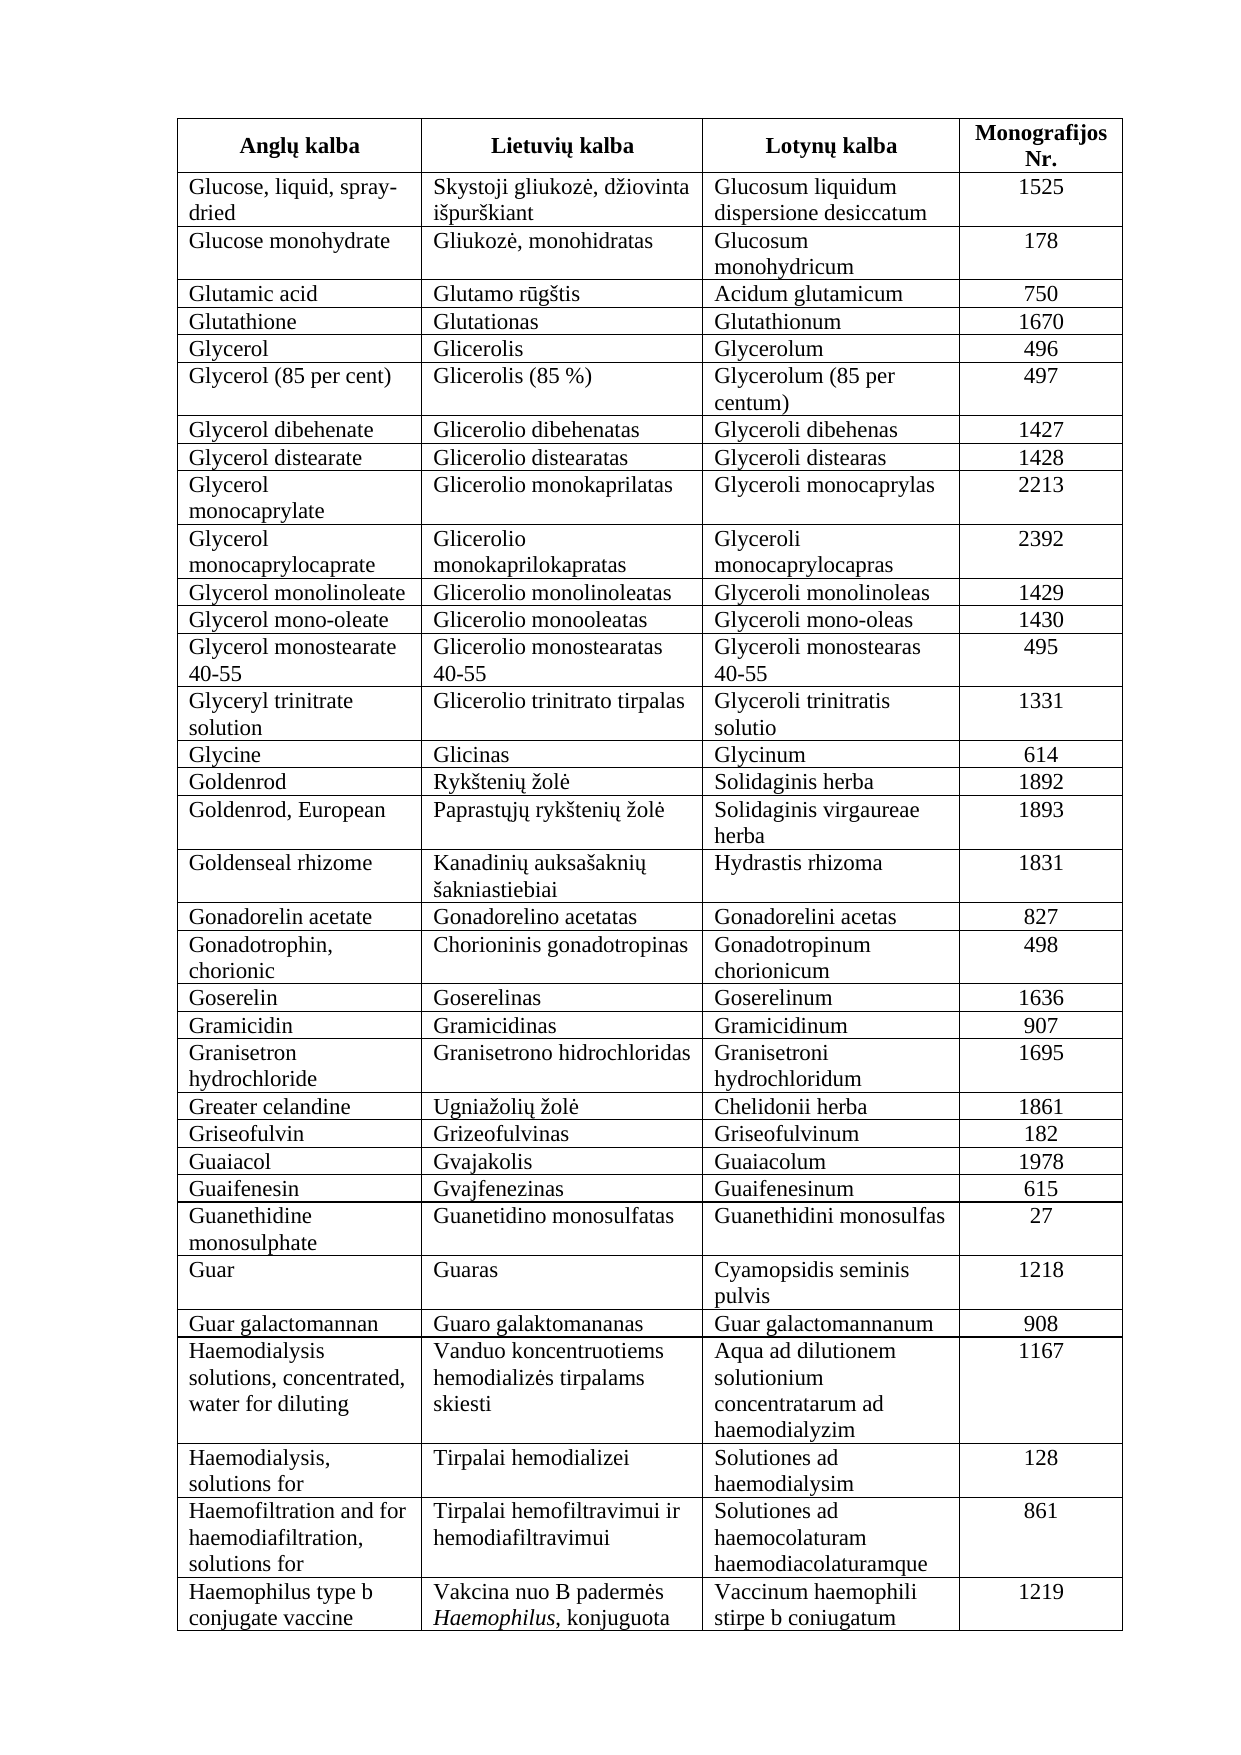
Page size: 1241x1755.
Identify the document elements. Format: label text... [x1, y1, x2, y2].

table_cell Guanethidini monosulfas [703, 1203, 959, 1255]
table_cell Ugniažolių žolė [422, 1093, 702, 1119]
table_cell Vakcina nuo B padermės Haemophilus, konjuguota [422, 1578, 702, 1630]
table_cell Tirpalai hemofiltravimui ir hemodiafiltravimui [422, 1498, 702, 1577]
table_cell Gonadorelini acetas [703, 903, 959, 929]
table_cell 1978 [960, 1148, 1122, 1174]
table_cell 1430 [960, 606, 1122, 632]
table_cell Paprastųjų rykštenių žolė [422, 796, 702, 848]
table_cell Goldenrod [178, 768, 421, 795]
table_cell Glicerolio monokaprilokapratas [422, 525, 702, 578]
table_cell 497 [960, 363, 1122, 415]
table_cell Gonadorelin acetate [178, 903, 421, 929]
table_cell Gramicidinas [422, 1012, 702, 1038]
table_cell 861 [960, 1498, 1122, 1577]
table_cell Glutamic acid [178, 280, 421, 307]
table_cell Kanadinių auksašaknių šakniastiebiai [422, 850, 702, 902]
table_header Monografijos Nr. [960, 119, 1122, 172]
table_cell Haemodialysis, solutions for [178, 1444, 421, 1497]
table_cell Cyamopsidis seminis pulvis [703, 1256, 959, 1309]
table_cell Gvajakolis [422, 1148, 702, 1174]
table_cell Skystoji gliukozė, džiovinta išpurškiant [422, 173, 702, 226]
table_cell Glycerol monostearate 40-55 [178, 634, 421, 686]
table_cell 27 [960, 1203, 1122, 1255]
table_cell Glycerolum (85 per centum) [703, 363, 959, 415]
table_cell Solutiones ad haemodialysim [703, 1444, 959, 1497]
table_cell 1218 [960, 1256, 1122, 1309]
table_cell Glyceroli mono-oleas [703, 606, 959, 632]
table_cell Guaro galaktomananas [422, 1310, 702, 1336]
table_cell Chelidonii herba [703, 1093, 959, 1119]
table_cell Guar [178, 1256, 421, 1309]
table_cell Glicerolio trinitrato tirpalas [422, 687, 702, 740]
table_cell 827 [960, 903, 1122, 929]
table_header Lotynų kalba [703, 119, 959, 172]
table_cell Solidaginis herba [703, 768, 959, 795]
table_cell Gliukozė, monohidratas [422, 227, 702, 279]
table_cell Glycerol monocaprylate [178, 471, 421, 524]
table_cell 1695 [960, 1039, 1122, 1092]
table_cell Solidaginis virgaureae herba [703, 796, 959, 848]
table_cell 1636 [960, 984, 1122, 1011]
table_cell 1219 [960, 1578, 1122, 1630]
table_cell Gonadotropinum chorionicum [703, 931, 959, 983]
table_cell Glyceroli monocaprylas [703, 471, 959, 524]
table_cell Haemodialysis solutions, concentrated, water for diluting [178, 1338, 421, 1443]
table_cell Guanetidino monosulfatas [422, 1203, 702, 1255]
table_cell Glycerol [178, 335, 421, 362]
table_cell 1893 [960, 796, 1122, 848]
table_header Anglų kalba [178, 119, 421, 172]
table_cell Guaiacolum [703, 1148, 959, 1174]
table_cell Acidum glutamicum [703, 280, 959, 307]
table_cell Glicerolio monostearatas 40-55 [422, 634, 702, 686]
table_cell 496 [960, 335, 1122, 362]
table_cell Tirpalai hemodializei [422, 1444, 702, 1497]
table_cell Guaiacol [178, 1148, 421, 1174]
table_cell 2392 [960, 525, 1122, 578]
table_header Lietuvių kalba [422, 119, 702, 172]
table_cell Guar galactomannan [178, 1310, 421, 1336]
table_cell Glicerolio monooleatas [422, 606, 702, 632]
table_cell Aqua ad dilutionem solutionium concentratarum ad haemodialyzim [703, 1338, 959, 1443]
table_cell Guaras [422, 1256, 702, 1309]
table_cell Gvajfenezinas [422, 1175, 702, 1201]
table_cell Vanduo koncentruotiems hemodializės tirpalams skiesti [422, 1338, 702, 1443]
table_cell Glutationas [422, 308, 702, 334]
table_cell Glyceroli distearas [703, 444, 959, 470]
table_cell 498 [960, 931, 1122, 983]
table_cell Haemofiltration and for haemodiafiltration, solutions for [178, 1498, 421, 1577]
table_cell 908 [960, 1310, 1122, 1336]
table_cell Goserelin [178, 984, 421, 1011]
table_cell 1429 [960, 579, 1122, 605]
table_cell Gonadorelino acetatas [422, 903, 702, 929]
table_cell Glicerolio monolinoleatas [422, 579, 702, 605]
table_cell Rykštenių žolė [422, 768, 702, 795]
table_cell Vaccinum haemophili stirpe b coniugatum [703, 1578, 959, 1630]
table_cell Glycerol mono-oleate [178, 606, 421, 632]
table_cell 1670 [960, 308, 1122, 334]
table_cell Greater celandine [178, 1093, 421, 1119]
table_cell Guaifenesin [178, 1175, 421, 1201]
table_cell Hydrastis rhizoma [703, 850, 959, 902]
table_cell 1167 [960, 1338, 1122, 1443]
table_cell Glicerolio distearatas [422, 444, 702, 470]
table_cell Glyceryl trinitrate solution [178, 687, 421, 740]
table_cell Glucose monohydrate [178, 227, 421, 279]
table_cell Granisetroni hydrochloridum [703, 1039, 959, 1092]
table_cell Glycerol dibehenate [178, 416, 421, 443]
table_cell Gonadotrophin, chorionic [178, 931, 421, 983]
table_cell 1861 [960, 1093, 1122, 1119]
table_cell Glutathione [178, 308, 421, 334]
table_cell 1427 [960, 416, 1122, 443]
table_cell Guanethidine monosulphate [178, 1203, 421, 1255]
table_cell 128 [960, 1444, 1122, 1497]
table_cell Glicerolis [422, 335, 702, 362]
table_cell Granisetron hydrochloride [178, 1039, 421, 1092]
table_cell Glycerol monocaprylocaprate [178, 525, 421, 578]
table_cell Goldenrod, European [178, 796, 421, 848]
table_cell 182 [960, 1120, 1122, 1147]
table_cell Glycinum [703, 741, 959, 767]
table_cell 750 [960, 280, 1122, 307]
table_cell Glyceroli monocaprylocapras [703, 525, 959, 578]
table_cell 1428 [960, 444, 1122, 470]
table_cell Goserelinum [703, 984, 959, 1011]
table_cell Glyceroli monostearas 40-55 [703, 634, 959, 686]
table_cell Gramicidinum [703, 1012, 959, 1038]
table_cell 907 [960, 1012, 1122, 1038]
table_cell Chorioninis gonadotropinas [422, 931, 702, 983]
table_cell Griseofulvin [178, 1120, 421, 1147]
table_cell Griseofulvinum [703, 1120, 959, 1147]
table_cell Grizeofulvinas [422, 1120, 702, 1147]
table_cell Glucosum monohydricum [703, 227, 959, 279]
table_cell Glyceroli monolinoleas [703, 579, 959, 605]
table_cell Glycine [178, 741, 421, 767]
table_cell Glicerolis (85 %) [422, 363, 702, 415]
table_cell Glyceroli dibehenas [703, 416, 959, 443]
table_cell 614 [960, 741, 1122, 767]
table_cell Guar galactomannanum [703, 1310, 959, 1336]
table_cell Gramicidin [178, 1012, 421, 1038]
table_cell Glutathionum [703, 308, 959, 334]
table_cell 2213 [960, 471, 1122, 524]
table_cell 1831 [960, 850, 1122, 902]
table_cell 178 [960, 227, 1122, 279]
table_cell Solutiones ad haemocolaturam haemodiacolaturamque [703, 1498, 959, 1577]
table_cell 495 [960, 634, 1122, 686]
table_cell Glicerolio monokaprilatas [422, 471, 702, 524]
table_cell Granisetrono hidrochloridas [422, 1039, 702, 1092]
table_cell 1331 [960, 687, 1122, 740]
table_cell 1525 [960, 173, 1122, 226]
table_cell Glucose, liquid, spray-dried [178, 173, 421, 226]
table_cell Goserelinas [422, 984, 702, 1011]
table_cell Glycerol distearate [178, 444, 421, 470]
table_cell Guaifenesinum [703, 1175, 959, 1201]
table_cell Glyceroli trinitratis solutio [703, 687, 959, 740]
table_cell Glicinas [422, 741, 702, 767]
table_cell Glycerolum [703, 335, 959, 362]
table_cell 615 [960, 1175, 1122, 1201]
table_cell Haemophilus type b conjugate vaccine [178, 1578, 421, 1630]
table_cell Glycerol monolinoleate [178, 579, 421, 605]
table_cell Goldenseal rhizome [178, 850, 421, 902]
table_cell Glicerolio dibehenatas [422, 416, 702, 443]
table_cell Glycerol (85 per cent) [178, 363, 421, 415]
table_cell Glucosum liquidum dispersione desiccatum [703, 173, 959, 226]
table_cell Glutamo rūgštis [422, 280, 702, 307]
table_cell 1892 [960, 768, 1122, 795]
